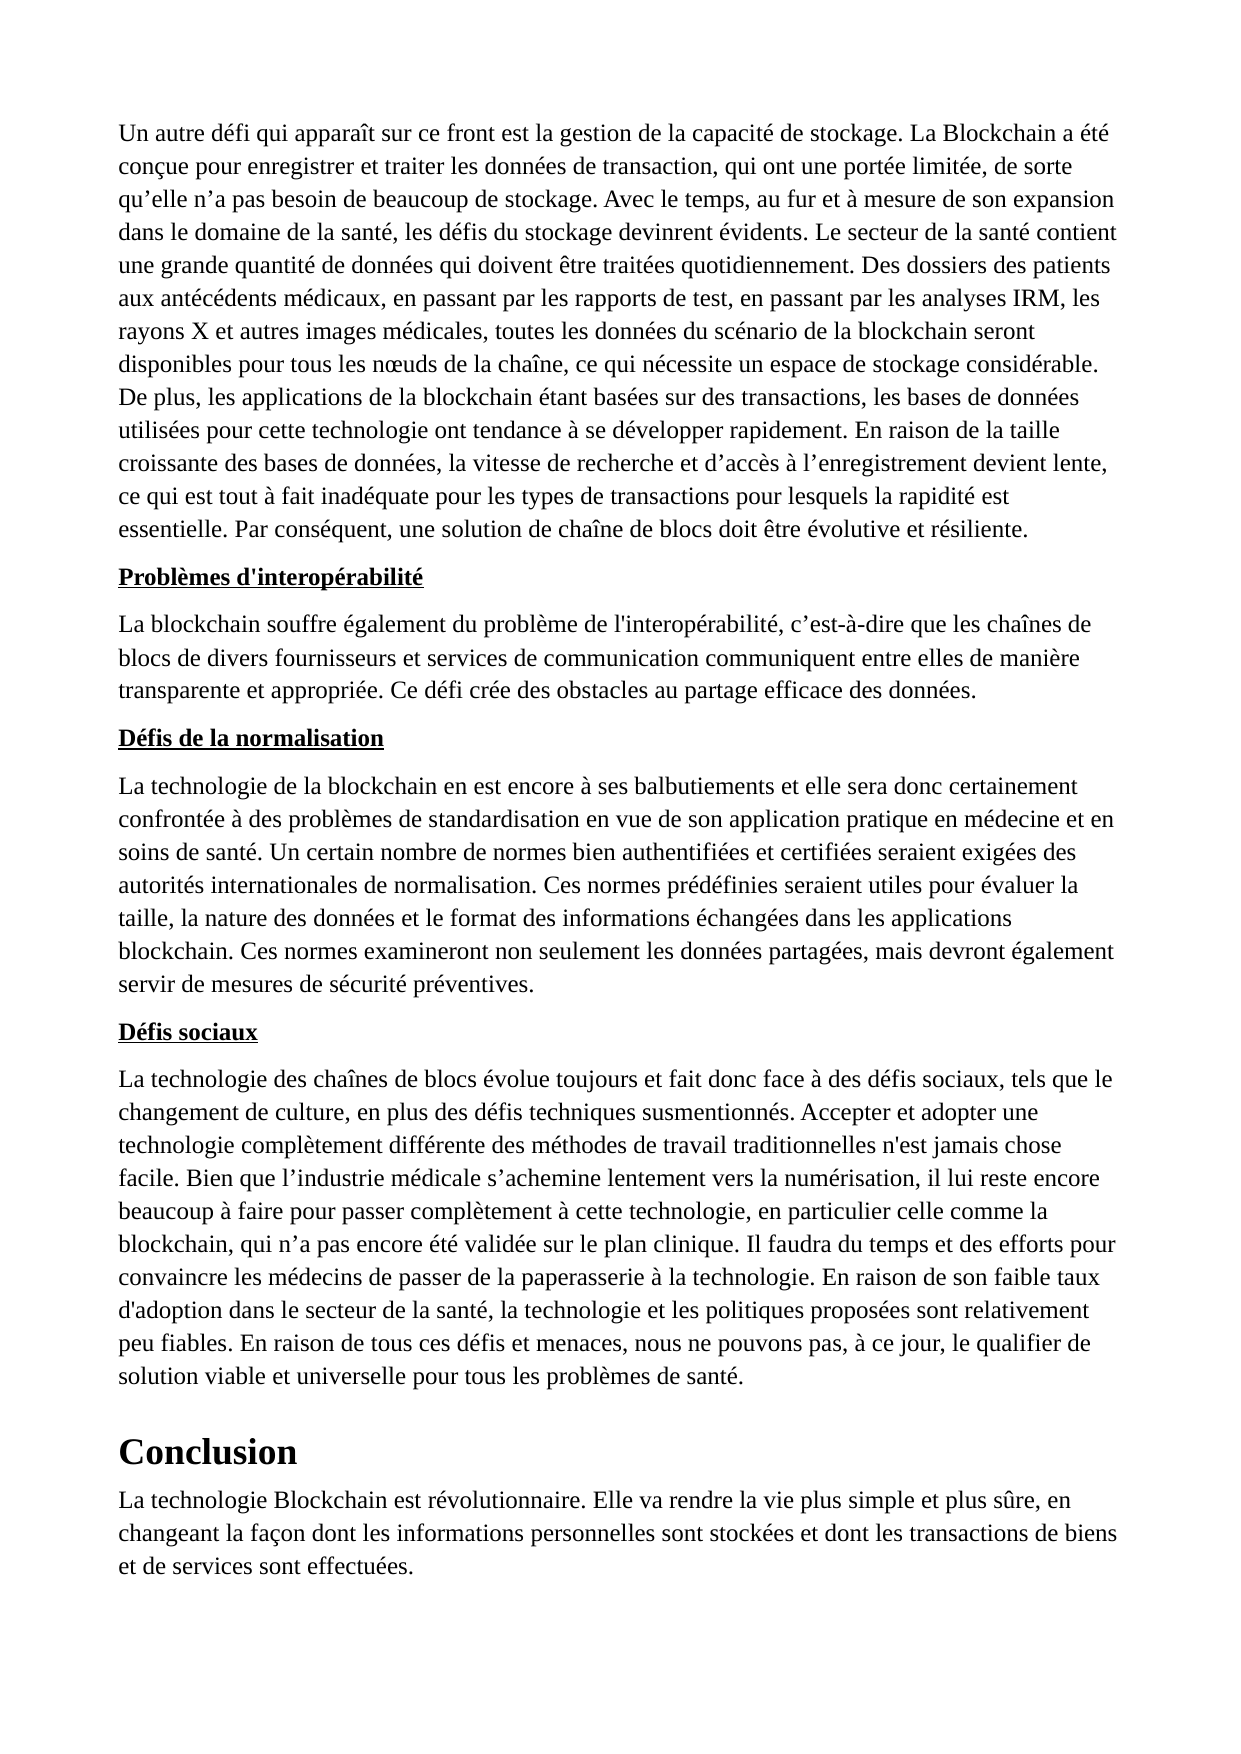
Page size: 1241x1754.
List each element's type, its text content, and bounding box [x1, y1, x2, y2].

text La technologie Blockchain est révolutionnaire. Elle va rendre la vie plus simple et plus sûre, en changeant la façon dont les informations personnelles sont stockées et dont les transactions de biens et de services sont effectuées. [118, 1485, 1122, 1580]
subtitle Conclusion [118, 1430, 1122, 1473]
text Défis de la normalisation [118, 723, 1122, 752]
text Un autre défi qui apparaît sur ce front est la gestion de la capacité de stockage. La Blockchain a été conçue pour enregistrer et traiter les données de transaction, qui ont une portée limitée, de sorte qu’elle n’a pas besoin de beaucoup de stockage. Avec le temps, au fur et à mesure de son expansion dans le domaine de la santé, les défis du stockage devinrent évidents. Le secteur de la santé contient une grande quantité de données qui doivent être traitées quotidiennement. Des dossiers des patients aux antécédents médicaux, en passant par les rapports de test, en passant par les analyses IRM, les rayons X et autres images médicales, toutes les données du scénario de la blockchain seront disponibles pour tous les nœuds de la chaîne, ce qui nécessite un espace de stockage considérable. De plus, les applications de la blockchain étant basées sur des transactions, les bases de données utilisées pour cette technologie ont tendance à se développer rapidement. En raison de la taille croissante des bases de données, la vitesse de recherche et d’accès à l’enregistrement devient lente, ce qui est tout à fait inadéquate pour les types de transactions pour lesquels la rapidité est essentielle. Par conséquent, une solution de chaîne de blocs doit être évolutive et résiliente. [118, 118, 1122, 543]
text La technologie de la blockchain en est encore à ses balbutiements et elle sera donc certainement confrontée à des problèmes de standardisation en vue de son application pratique en médecine et en soins de santé. Un certain nombre de normes bien authentifiées et certifiées seraient exigées des autorités internationales de normalisation. Ces normes prédéfinies seraient utiles pour évaluer la taille, la nature des données et le format des informations échangées dans les applications blockchain. Ces normes examineront non seulement les données partagées, mais devront également servir de mesures de sécurité préventives. [118, 771, 1122, 998]
text Problèmes d'interopérabilité [118, 562, 1122, 591]
text La blockchain souffre également du problème de l'interopérabilité, c’est-à-dire que les chaînes de blocs de divers fournisseurs et services de communication communiquent entre elles de manière transparente et appropriée. Ce défi crée des obstacles au partage efficace des données. [118, 609, 1122, 704]
text La technologie des chaînes de blocs évolue toujours et fait donc face à des défis sociaux, tels que le changement de culture, en plus des défis techniques susmentionnés. Accepter et adopter une technologie complètement différente des méthodes de travail traditionnelles n'est jamais chose facile. Bien que l’industrie médicale s’achemine lentement vers la numérisation, il lui reste encore beaucoup à faire pour passer complètement à cette technologie, en particulier celle comme la blockchain, qui n’a pas encore été validée sur le plan clinique. Il faudra du temps et des efforts pour convaincre les médecins de passer de la paperasserie à la technologie. En raison de son faible taux d'adoption dans le secteur de la santé, la technologie et les politiques proposées sont relativement peu fiables. En raison de tous ces défis et menaces, nous ne pouvons pas, à ce jour, le qualifier de solution viable et universelle pour tous les problèmes de santé. [118, 1064, 1122, 1390]
text Défis sociaux [118, 1017, 1122, 1045]
